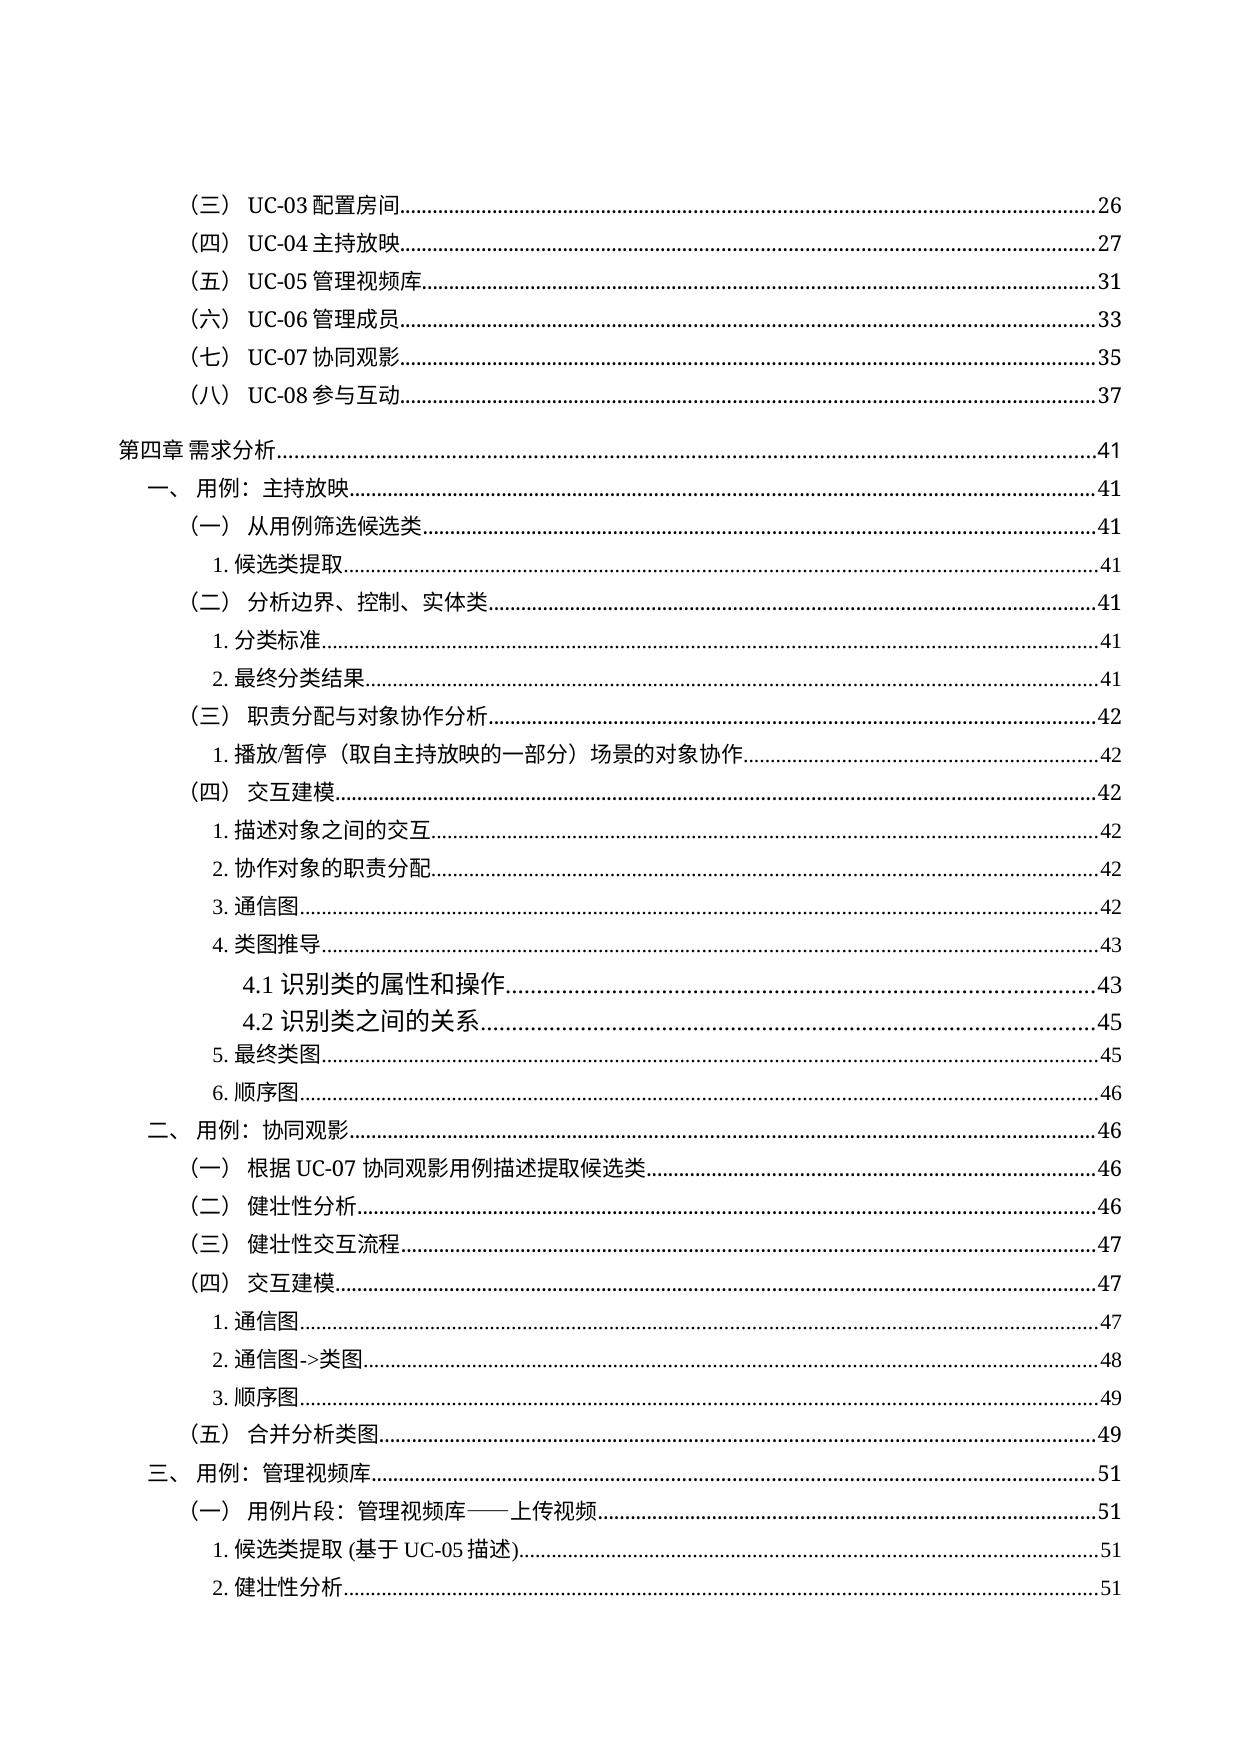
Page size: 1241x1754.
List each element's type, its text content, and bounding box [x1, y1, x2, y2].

text （三） 职责分配与对象协作分析 42 [177, 699, 1122, 731]
text 二、 用例：协同观影 46 [148, 1113, 1122, 1145]
text （二） 分析边界、控制、实体类 41 [177, 585, 1122, 617]
text （四） 交互建模 47 [177, 1266, 1122, 1297]
text 3. 顺序图 49 [207, 1379, 1122, 1411]
text 三、 用例：管理视频库 51 [148, 1456, 1122, 1487]
text （七） UC-07协同观影 35 [177, 340, 1122, 372]
text 4.2 识别类之间的关系 45 [236, 1001, 1122, 1037]
text （四） UC-04主持放映 27 [177, 226, 1122, 257]
text 一、 用例：主持放映 41 [148, 471, 1122, 502]
text 第四章 需求分析 41 [118, 433, 1122, 464]
text 1. 播放/暂停（取自主持放映的一部分）场景的对象协作 42 [207, 737, 1122, 769]
text 2. 最终分类结果 41 [207, 661, 1122, 693]
text （二） 健壮性分析 46 [177, 1189, 1122, 1221]
text （一） 从用例筛选候选类 41 [177, 509, 1122, 541]
text （三） UC-03配置房间 26 [177, 188, 1122, 219]
text 4.1 识别类的属性和操作 43 [236, 965, 1122, 1001]
text 2. 通信图->类图 48 [207, 1342, 1122, 1373]
text 1. 候选类提取 41 [207, 547, 1122, 579]
text （一） 用例片段：管理视频库——上传视频 51 [177, 1494, 1122, 1525]
text （六） UC-06管理成员 33 [177, 302, 1122, 334]
text （八） UC-08参与互动 37 [177, 378, 1122, 410]
text 6. 顺序图 46 [207, 1075, 1122, 1107]
text （一） 根据UC-07 协同观影用例描述提取候选类 46 [177, 1151, 1122, 1183]
text 1. 分类标准 41 [207, 623, 1122, 655]
text 5. 最终类图 45 [207, 1037, 1122, 1069]
text 2. 协作对象的职责分配 42 [207, 851, 1122, 883]
text （五） 合并分析类图 49 [177, 1417, 1122, 1449]
text （四） 交互建模 42 [177, 775, 1122, 807]
text 1. 通信图 47 [207, 1304, 1122, 1335]
text 1. 候选类提取 (基于UC-05描述) 51 [207, 1532, 1122, 1563]
text 2. 健壮性分析 51 [207, 1570, 1122, 1601]
text 1. 描述对象之间的交互 42 [207, 813, 1122, 845]
text 3. 通信图 42 [207, 889, 1122, 921]
text （三） 健壮性交互流程 47 [177, 1227, 1122, 1259]
text 4. 类图推导 43 [207, 927, 1122, 958]
text （五） UC-05管理视频库 31 [177, 264, 1122, 296]
